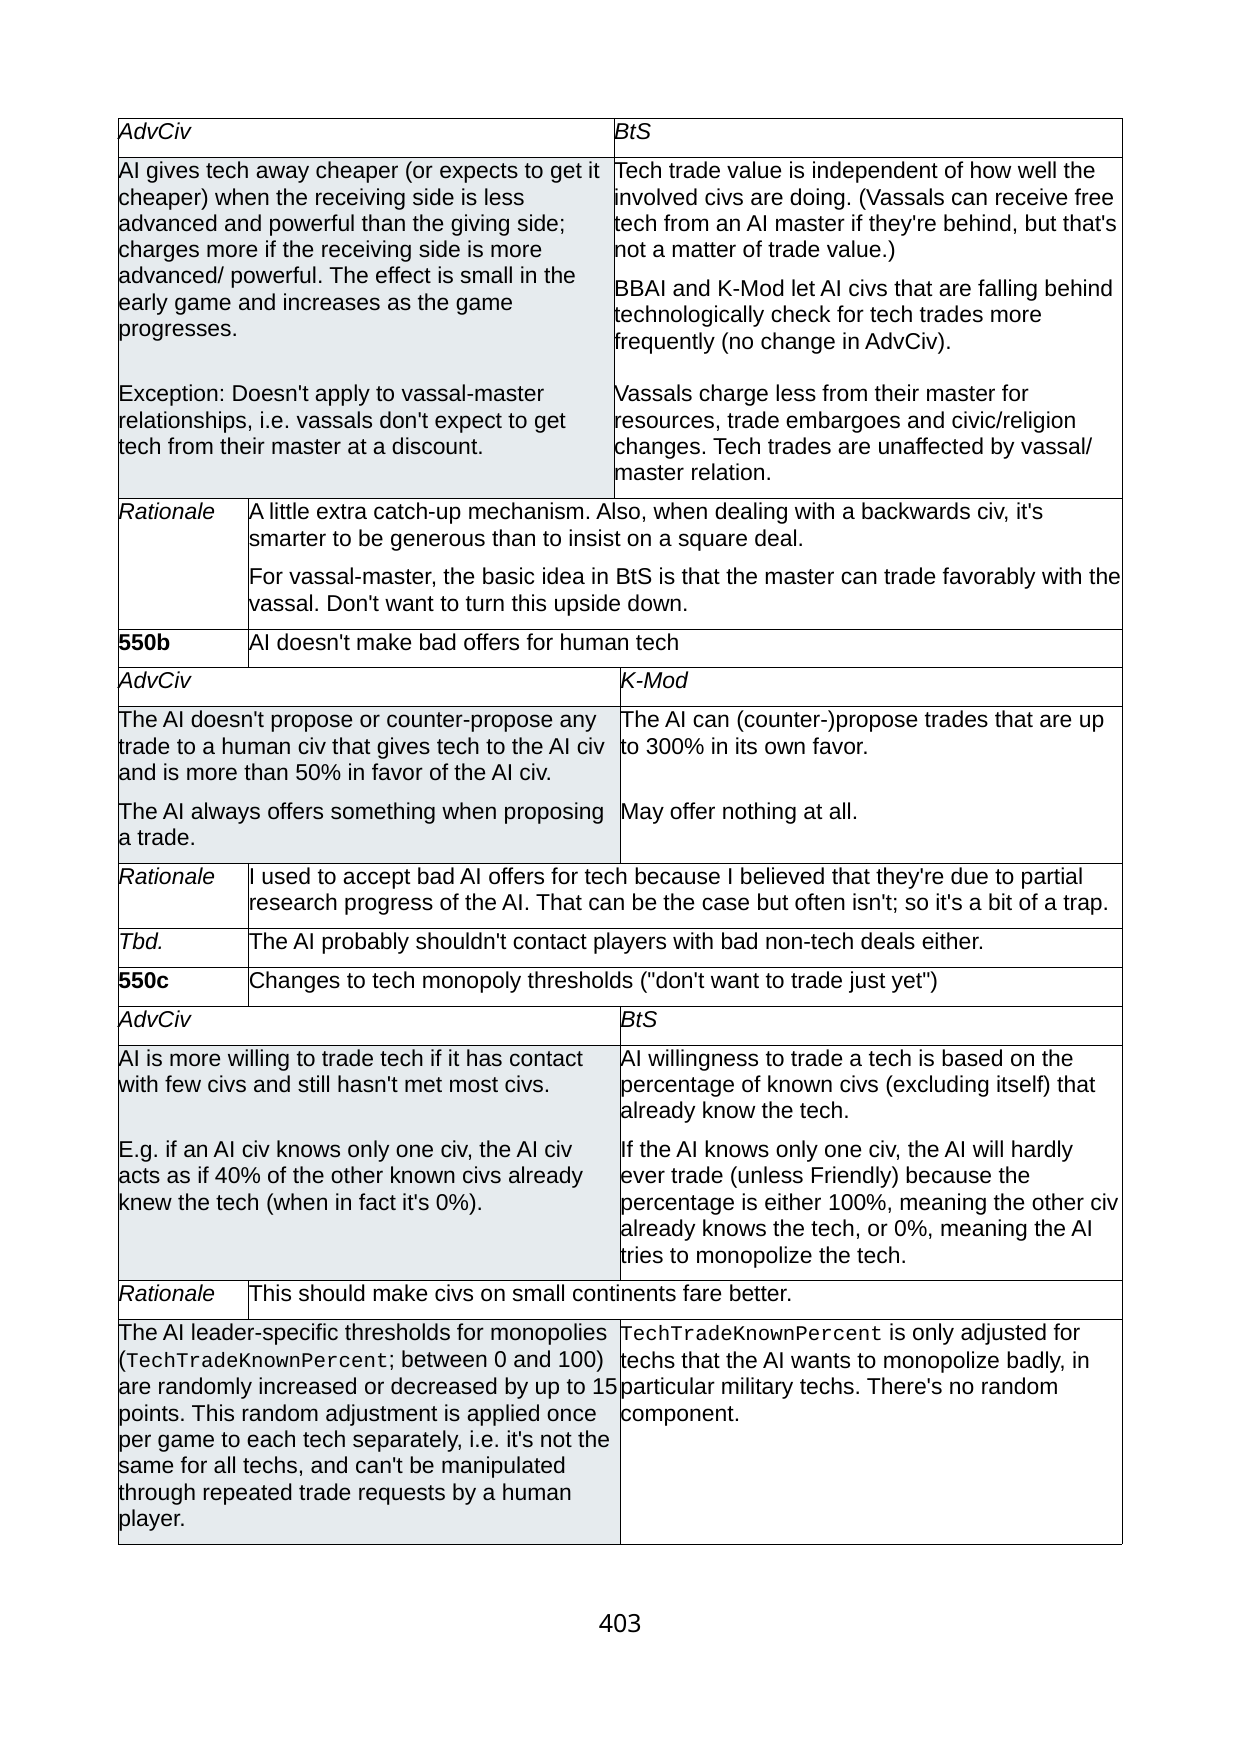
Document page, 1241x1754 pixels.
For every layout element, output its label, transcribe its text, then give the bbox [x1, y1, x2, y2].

table_cell Tech trade value is independent of how well the involved civs are doing. (Vassals can receive free tech from an AI master if they're behind, but that's not a matter of trade value.) BBAI and K-Mod let AI civs that are falling behind technologically check for tech trades more frequently (no change in AdvCiv). Vassals charge less from their master for resources, trade embargoes and civic/religion changes. Tech trades are unaffected by vassal/ master relation. [615, 158, 1122, 498]
table_cell AdvCiv [119, 1007, 620, 1044]
table_cell Rationale [119, 499, 248, 628]
table_cell The AI can (counter-)propose trades that are up to 300% in its own favor. May offer nothing at all. [621, 707, 1122, 863]
table_cell 550c [119, 968, 248, 1006]
table_cell Rationale [119, 1281, 248, 1319]
table_cell AI doesn't make bad offers for human tech [249, 630, 1122, 667]
table_cell Rationale [119, 864, 248, 928]
table_cell AdvCiv [119, 119, 614, 157]
table_cell The AI leader-specific thresholds for monopolies (TechTradeKnownPercent; between 0 and 100) are randomly increased or decreased by up to 15 points. This random adjustment is applied once per game to each tech separately, i.e. it's not the same for all techs, and can't be manipulated through repeated trade requests by a human player. [119, 1320, 620, 1544]
table_cell The AI doesn't propose or counter-propose any trade to a human civ that gives tech to the AI civ and is more than 50% in favor of the AI civ. The AI always offers something when proposing a trade. [119, 707, 620, 863]
table_cell The AI probably shouldn't contact players with bad non-tech deals either. [249, 929, 1122, 967]
table_cell AI is more willing to trade tech if it has contact with few civs and still hasn't met most civs. E.g. if an AI civ knows only one civ, the AI civ acts as if 40% of the other known civs already knew the tech (when in fact it's 0%). [119, 1046, 620, 1280]
table_cell AdvCiv [119, 668, 620, 706]
table_cell Tbd. [119, 929, 248, 967]
table_cell I used to accept bad AI offers for tech because I believed that they're due to partial research progress of the AI. That can be the case but often isn't; so it's a bit of a trap. [249, 864, 1122, 928]
table_cell BtS [615, 119, 1122, 157]
table_cell AI willingness to trade a tech is based on the percentage of known civs (excluding itself) that already know the tech. If the AI knows only one civ, the AI will hardly ever trade (unless Friendly) because the percentage is either 100%, meaning the other civ already knows the tech, or 0%, meaning the AI tries to monopolize the tech. [621, 1046, 1122, 1280]
table_cell A little extra catch-up mechanism. Also, when dealing with a backwards civ, it's smarter to be generous than to insist on a square deal. For vassal-master, the basic idea in BtS is that the master can trade favorably with the vassal. Don't want to turn this upside down. [249, 499, 1122, 628]
table_cell BtS [621, 1007, 1122, 1044]
table_cell 550b [119, 630, 248, 667]
table_cell K-Mod [621, 668, 1122, 706]
table_cell This should make civs on small continents fare better. [249, 1281, 1122, 1319]
table_cell Changes to tech monopoly thresholds ("don't want to trade just yet") [249, 968, 1122, 1006]
table_cell TechTradeKnownPercent is only adjusted for techs that the AI wants to monopolize badly, in particular military techs. There's no random component. [621, 1320, 1122, 1544]
table_cell AI gives tech away cheaper (or expects to get it cheaper) when the receiving side is less advanced and powerful than the giving side; charges more if the receiving side is more advanced/ powerful. The effect is small in the early game and increases as the game progresses. Exception: Doesn't apply to vassal-master relationships, i.e. vassals don't expect to get tech from their master at a discount. [119, 158, 614, 498]
